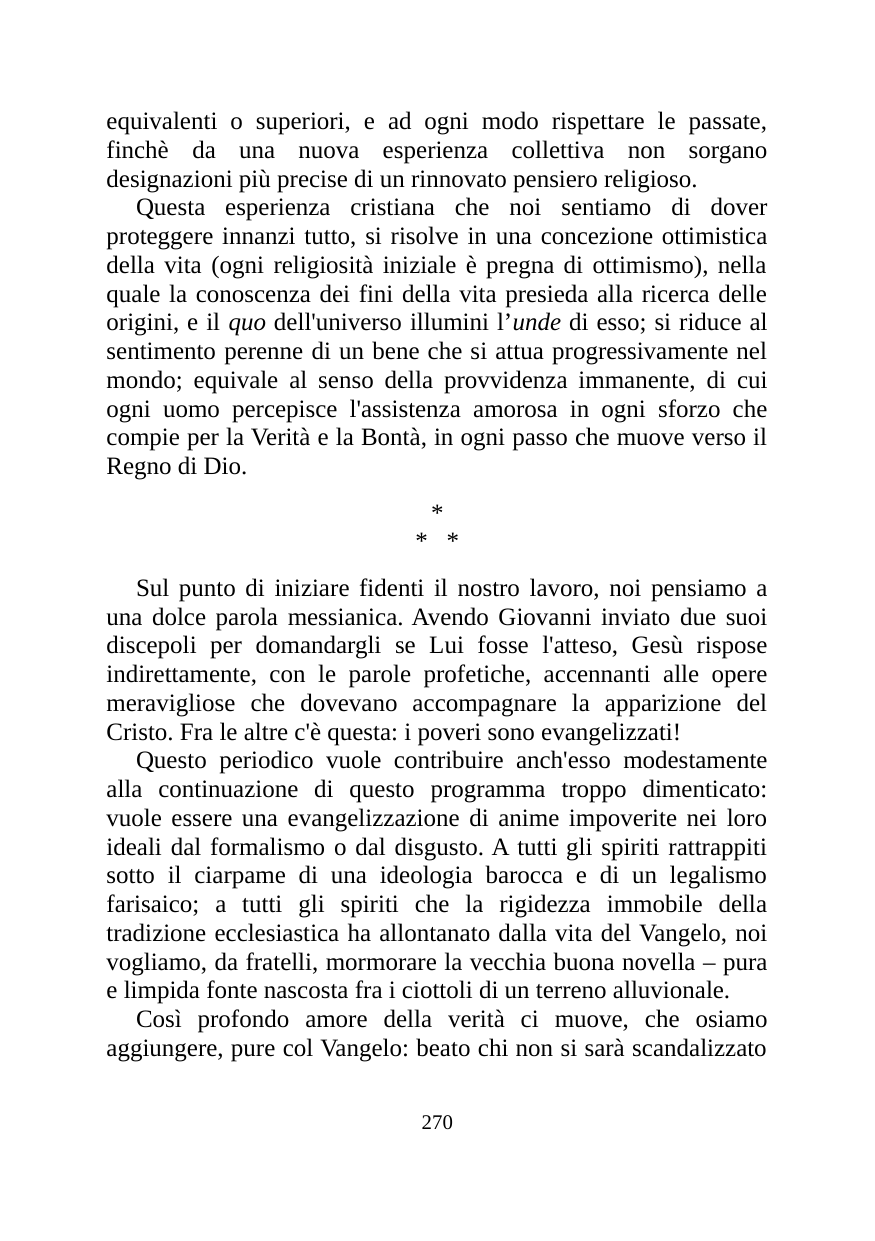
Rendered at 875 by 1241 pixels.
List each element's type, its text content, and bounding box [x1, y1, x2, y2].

text Questo periodico vuole contribuire anch'esso modestamente alla continuazione di questo programma troppo dimenticato: vuole essere una evangelizzazione di anime impoverite nei loro ideali dal formalismo o dal disgusto. A tutti gli spiriti rattrappiti sotto il ciarpame di una ideologia barocca e di un legalismo farisaico; a tutti gli spiriti che la rigidezza immobile della tradizione ecclesiastica ha allontanato dalla vita del Vangelo, noi vogliamo, da fratelli, mormorare la vecchia buona novella – pura e limpida fonte nascosta fra i ciottoli di un terreno alluvionale. [106, 745, 768, 1004]
text Sul punto di iniziare fidenti il nostro lavoro, noi pensiamo a una dolce parola messianica. Avendo Giovanni inviato due suoi discepoli per domandargli se Lui fosse l'atteso, Gesù rispose indirettamente, con le parole profetiche, accennanti alle opere meravigliose che dovevano accompagnare la apparizione del Cristo. Fra le altre c'è questa: i poveri sono evangelizzati! [106, 573, 768, 745]
text Così profondo amore della verità ci muove, che osiamo aggiungere, pure col Vangelo: beato chi non si sarà scandalizzato [106, 1004, 768, 1062]
text * * * [106, 498, 768, 555]
text Questa esperienza cristiana che noi sentiamo di dover proteggere innanzi tutto, si risolve in una concezione ottimistica della vita (ogni religiosità iniziale è pregna di ottimismo), nella quale la conoscenza dei fini della vita presieda alla ricerca delle origini, e il quo dell'universo illumini l’unde di esso; si riduce al sentimento perenne di un bene che si attua progressivamente nel mondo; equivale al senso della provvidenza immanente, di cui ogni uomo percepisce l'assistenza amorosa in ogni sforzo che compie per la Verità e la Bontà, in ogni passo che muove verso il Regno di Dio. [106, 192, 768, 480]
text equivalenti o superiori, e ad ogni modo rispettare le passate, finchè da una nuova esperienza collettiva non sorgano designazioni più precise di un rinnovato pensiero religioso. [106, 106, 768, 192]
